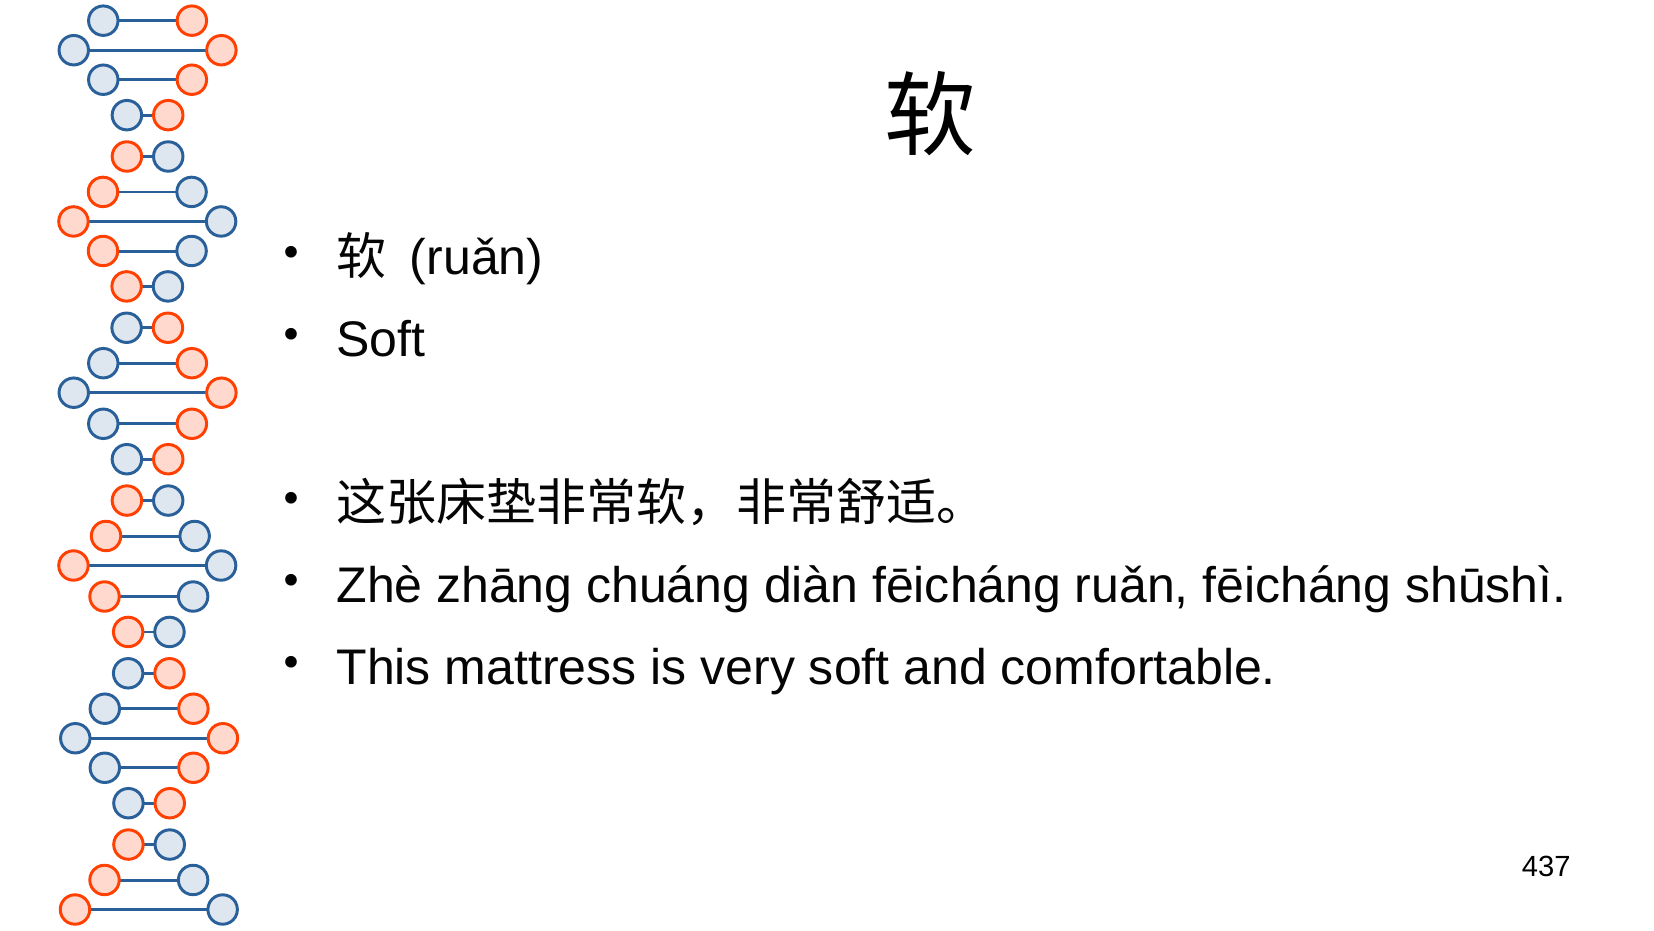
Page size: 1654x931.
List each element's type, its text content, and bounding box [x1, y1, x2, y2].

list 软 (ruǎn) Soft 这张床垫非常软，非常舒适。 Zhè zhāng chuáng diàn fēicháng ruǎn, fēicháng shūshì. This mattress is very soft and comfortable. [265, 224, 1595, 764]
title 软 [265, 35, 1595, 189]
